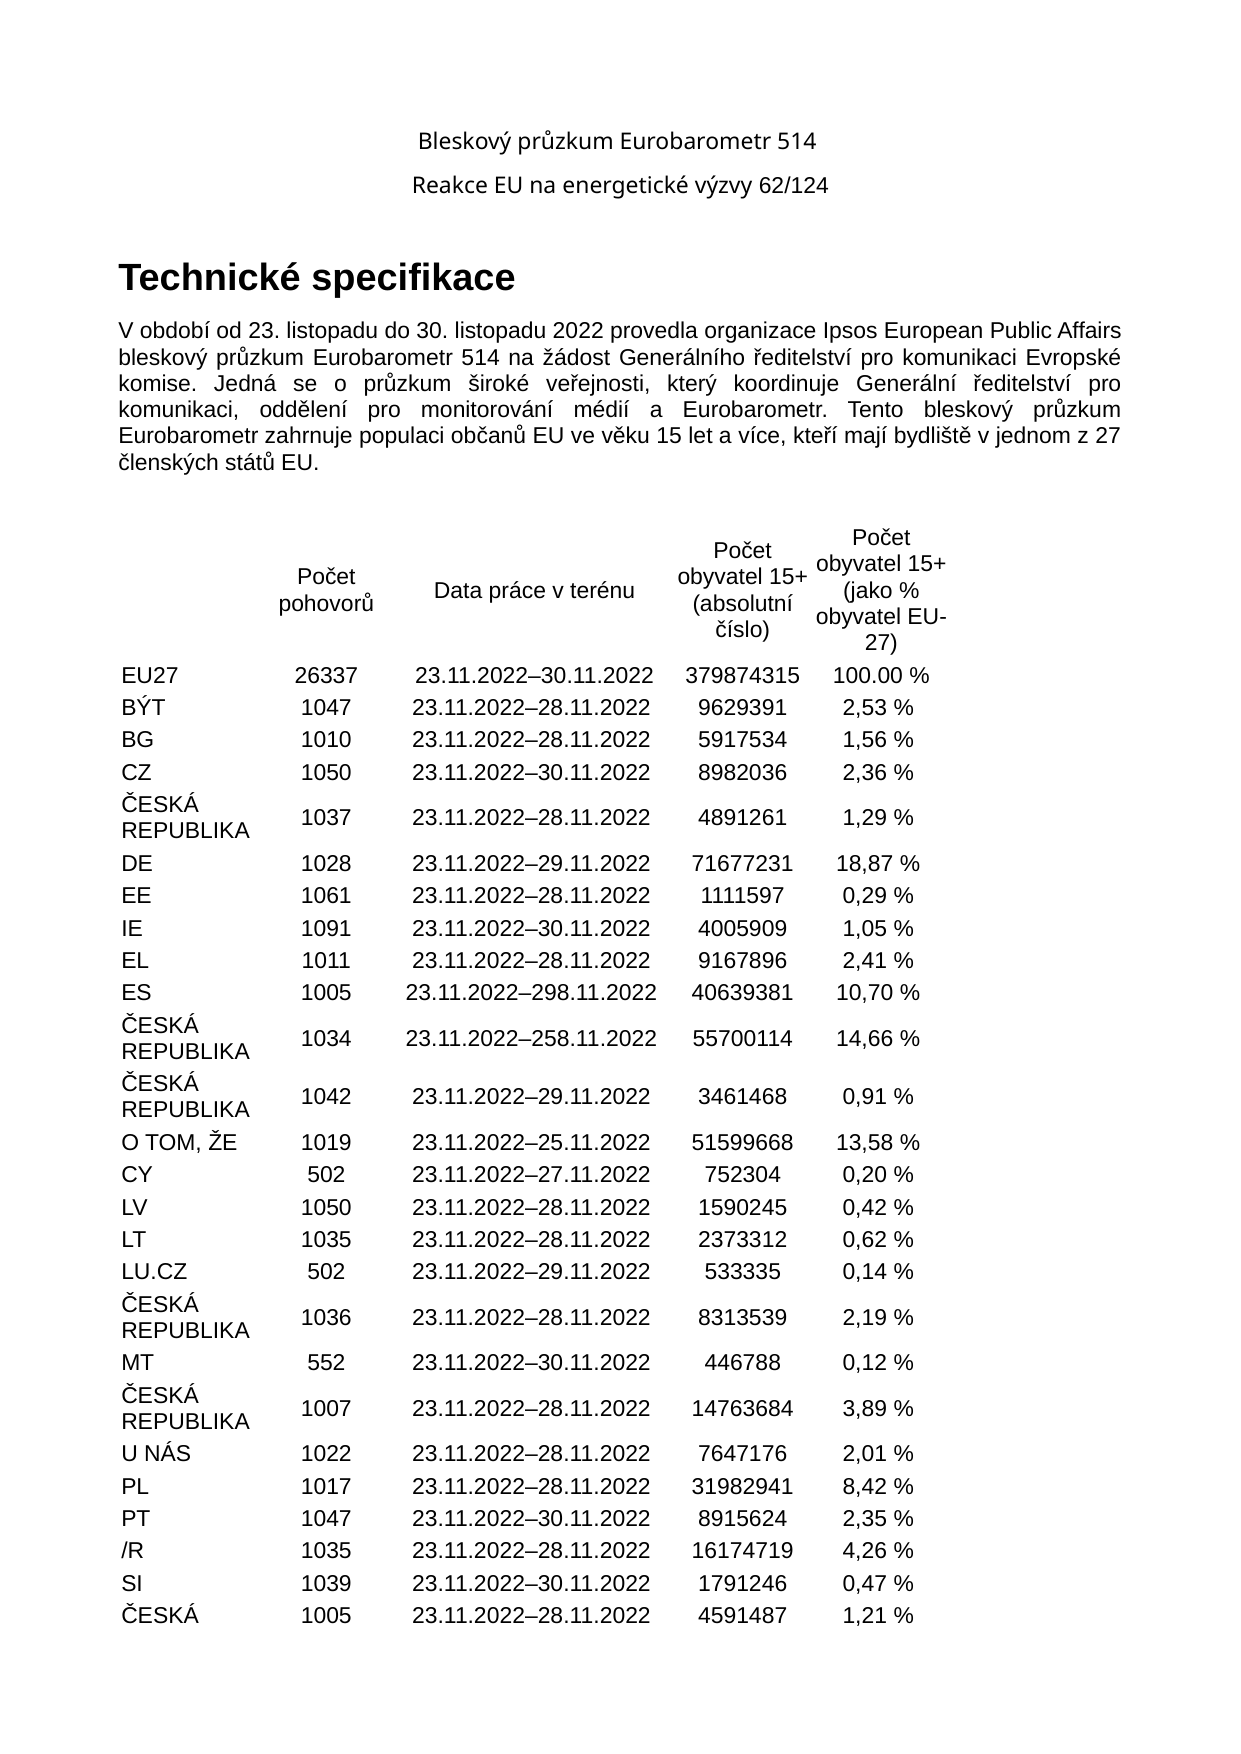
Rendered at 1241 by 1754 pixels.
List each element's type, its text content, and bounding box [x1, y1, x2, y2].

table_cell 23.11.2022–28.11.2022 [395, 1379, 673, 1437]
table_cell 5917534 [673, 723, 812, 756]
table_cell 23.11.2022–28.11.2022 [395, 1437, 673, 1469]
table_cell EE [118, 879, 257, 911]
table_cell 23.11.2022–28.11.2022 [395, 723, 673, 756]
table_cell 23.11.2022–28.11.2022 [395, 1599, 673, 1632]
table_cell 23.11.2022–30.11.2022 [395, 1346, 673, 1379]
table_cell CY [118, 1158, 257, 1191]
table_cell 14763684 [673, 1379, 812, 1437]
table_cell 1042 [257, 1067, 395, 1126]
table_cell 23.11.2022–30.11.2022 [395, 1567, 673, 1599]
table_cell 26337 [257, 659, 395, 691]
table_cell 40639381 [673, 976, 812, 1009]
table_cell 0,91 % [812, 1067, 950, 1126]
table_cell 14,66 % [812, 1009, 950, 1067]
table_cell LV [118, 1191, 257, 1223]
table_cell 2,53 % [812, 691, 950, 723]
table_cell 8982036 [673, 756, 812, 788]
table_cell 1050 [257, 1191, 395, 1223]
table_cell 23.11.2022–30.11.2022 [395, 659, 673, 691]
table_cell ČESKÁ REPUBLIKA [118, 788, 257, 847]
table_cell ČESKÁ [118, 1599, 257, 1632]
table_cell 4591487 [673, 1599, 812, 1632]
table_cell ČESKÁ REPUBLIKA [118, 1009, 257, 1067]
table_cell 23.11.2022–28.11.2022 [395, 788, 673, 847]
table_cell 55700114 [673, 1009, 812, 1067]
table_cell 1590245 [673, 1191, 812, 1223]
table_cell 1050 [257, 756, 395, 788]
table_cell 18,87 % [812, 847, 950, 879]
table_cell 752304 [673, 1158, 812, 1191]
table_cell 0,47 % [812, 1567, 950, 1599]
table_cell O TOM, ŽE [118, 1126, 257, 1158]
table_cell LU.CZ [118, 1255, 257, 1288]
table_cell PT [118, 1502, 257, 1534]
table_cell 1010 [257, 723, 395, 756]
table_header Data práce v terénu [395, 521, 673, 658]
table_cell 1,56 % [812, 723, 950, 756]
table_cell 4,26 % [812, 1534, 950, 1567]
table_cell /R [118, 1534, 257, 1567]
table_cell 502 [257, 1255, 395, 1288]
table_cell 8313539 [673, 1288, 812, 1346]
table_cell 23.11.2022–28.11.2022 [395, 1223, 673, 1255]
table_cell 23.11.2022–298.11.2022 [395, 976, 673, 1009]
table_cell 2,36 % [812, 756, 950, 788]
table_cell 23.11.2022–30.11.2022 [395, 1502, 673, 1534]
table_cell 3461468 [673, 1067, 812, 1126]
table_cell ČESKÁ REPUBLIKA [118, 1288, 257, 1346]
table_cell 23.11.2022–27.11.2022 [395, 1158, 673, 1191]
table_cell LT [118, 1223, 257, 1255]
table_cell BG [118, 723, 257, 756]
table_cell 23.11.2022–28.11.2022 [395, 944, 673, 976]
table_cell ES [118, 976, 257, 1009]
table_cell 0,20 % [812, 1158, 950, 1191]
table_cell 4891261 [673, 788, 812, 847]
table_cell 0,12 % [812, 1346, 950, 1379]
table_cell 1011 [257, 944, 395, 976]
table_cell 1036 [257, 1288, 395, 1346]
table_cell 8915624 [673, 1502, 812, 1534]
table_cell 1,29 % [812, 788, 950, 847]
table_cell 1022 [257, 1437, 395, 1469]
table_cell 1039 [257, 1567, 395, 1599]
table_cell 23.11.2022–28.11.2022 [395, 691, 673, 723]
table_cell PL [118, 1470, 257, 1502]
table_cell EU27 [118, 659, 257, 691]
table_cell 2,35 % [812, 1502, 950, 1534]
table_cell SI [118, 1567, 257, 1599]
table_cell 71677231 [673, 847, 812, 879]
table_cell 1017 [257, 1470, 395, 1502]
table_cell 9167896 [673, 944, 812, 976]
table_cell 1007 [257, 1379, 395, 1437]
table_header [118, 521, 257, 658]
table_cell 8,42 % [812, 1470, 950, 1502]
table_cell 1111597 [673, 879, 812, 911]
table_cell IE [118, 911, 257, 944]
table_cell 2,01 % [812, 1437, 950, 1469]
table_cell 23.11.2022–29.11.2022 [395, 1067, 673, 1126]
table_cell 1037 [257, 788, 395, 847]
table_cell 23.11.2022–25.11.2022 [395, 1126, 673, 1158]
table_cell 23.11.2022–258.11.2022 [395, 1009, 673, 1067]
table_cell 100,00 % [812, 659, 950, 691]
table_cell 23.11.2022–30.11.2022 [395, 756, 673, 788]
table_cell 23.11.2022–29.11.2022 [395, 1255, 673, 1288]
table_cell 1035 [257, 1534, 395, 1567]
table_cell BÝT [118, 691, 257, 723]
table_cell 4005909 [673, 911, 812, 944]
table_cell DE [118, 847, 257, 879]
table_cell 1028 [257, 847, 395, 879]
table_cell 7647176 [673, 1437, 812, 1469]
table_cell 1034 [257, 1009, 395, 1067]
table_cell ČESKÁ REPUBLIKA [118, 1379, 257, 1437]
table_cell CZ [118, 756, 257, 788]
table_cell 3,89 % [812, 1379, 950, 1437]
table_cell 1,05 % [812, 911, 950, 944]
table_cell 13,58 % [812, 1126, 950, 1158]
table_cell 2373312 [673, 1223, 812, 1255]
table_cell 1005 [257, 976, 395, 1009]
table_cell 2,19 % [812, 1288, 950, 1346]
table_cell 1,21 % [812, 1599, 950, 1632]
table_cell 9629391 [673, 691, 812, 723]
table_cell 1005 [257, 1599, 395, 1632]
table_cell 502 [257, 1158, 395, 1191]
table_cell 23.11.2022–28.11.2022 [395, 879, 673, 911]
table_cell ČESKÁ REPUBLIKA [118, 1067, 257, 1126]
table_cell 0,42 % [812, 1191, 950, 1223]
table_cell 51599668 [673, 1126, 812, 1158]
table_cell 2,41 % [812, 944, 950, 976]
table_cell 446788 [673, 1346, 812, 1379]
table_cell 552 [257, 1346, 395, 1379]
table_cell 0,62 % [812, 1223, 950, 1255]
table_cell 31982941 [673, 1470, 812, 1502]
table_cell 1061 [257, 879, 395, 911]
table_cell 23.11.2022–28.11.2022 [395, 1288, 673, 1346]
table_cell 23.11.2022–28.11.2022 [395, 1470, 673, 1502]
table_cell 1091 [257, 911, 395, 944]
table_header Počet pohovorů [257, 521, 395, 658]
table_cell 0,29 % [812, 879, 950, 911]
table_cell 23.11.2022–28.11.2022 [395, 1191, 673, 1223]
table_header Počet obyvatel 15+ (absolutní číslo) [673, 521, 812, 658]
table_cell 10,70 % [812, 976, 950, 1009]
table_cell 1047 [257, 1502, 395, 1534]
table_cell 1019 [257, 1126, 395, 1158]
table_cell 533335 [673, 1255, 812, 1288]
table_cell 1047 [257, 691, 395, 723]
table_cell 1035 [257, 1223, 395, 1255]
table_cell 1791246 [673, 1567, 812, 1599]
table_cell 23.11.2022–28.11.2022 [395, 1534, 673, 1567]
table_cell 23.11.2022–29.11.2022 [395, 847, 673, 879]
table_cell 16174719 [673, 1534, 812, 1567]
table_cell 23.11.2022–30.11.2022 [395, 911, 673, 944]
table_cell MT [118, 1346, 257, 1379]
subtitle Technické specifikace [118, 254, 1122, 298]
table_cell U NÁS [118, 1437, 257, 1469]
table_cell EL [118, 944, 257, 976]
table_cell 0,14 % [812, 1255, 950, 1288]
table_cell 379874315 [673, 659, 812, 691]
text V období od 23. listopadu do 30. listopadu 2022 provedla organizace Ipsos European Public Affairs bleskový průzkum Eurobarometr 514 na žádost Generálního ředitelství pro komunikaci Evropské komise. Jedná se o průzkum široké veřejnosti, který koordinuje Generální ředitelství pro komunikaci, oddělení pro monitorování médií a Eurobarometr. Tento bleskový průzkum Eurobarometr zahrnuje populaci občanů EU ve věku 15 let a více, kteří mají bydliště v jednom z 27 členských států EU. [118, 317, 1122, 475]
table_header Počet obyvatel 15+ (jako % obyvatel EU-27) [812, 521, 950, 658]
